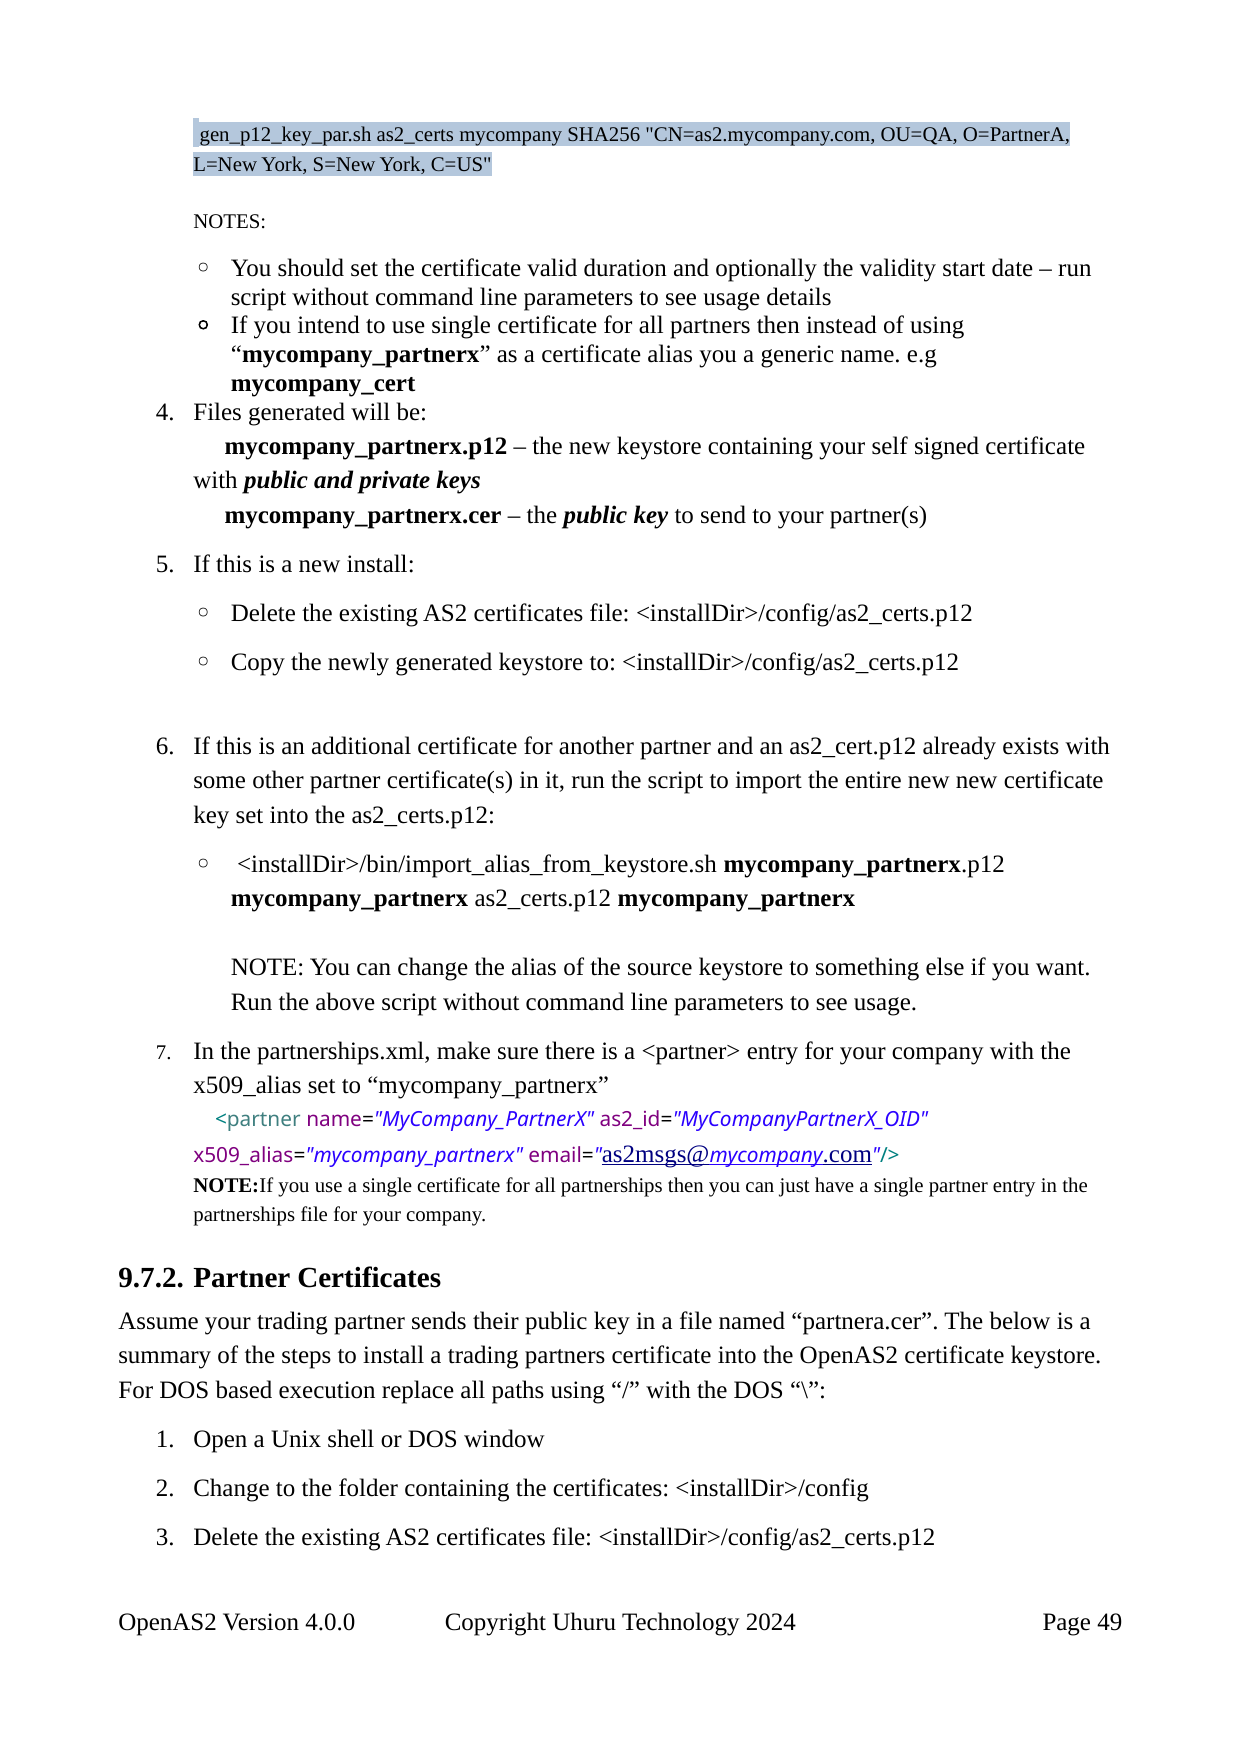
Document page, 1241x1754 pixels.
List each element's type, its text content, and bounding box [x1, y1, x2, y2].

list If you intend to use single certificate for all partners then instead of using “mycompany_partnerx” as a certificate alias you a generic name. e.g mycompany_cert [193, 310, 1122, 397]
list Copy the newly generated keystore to: <installDir>/config/as2_certs.p12 [193, 647, 1122, 710]
list You should set the certificate valid duration and optionally the validity start date – run script without command line parameters to see usage details [193, 253, 1122, 310]
list If this is a new install: [156, 549, 1122, 578]
list In the partnerships.xml, make sure there is a <partner> entry for your company with the x509_alias set to “mycompany_partnerx” <partner name="MyCompany_PartnerX" as2_id="MyCompanyPartnerX_OID" x509_alias="mycompany_partnerx" email="as2msgs@mycompany.com"/> NOTE:If you use a single certificate for all partnerships then you can just have a single partner entry in the partnerships file for your company. [156, 1036, 1122, 1226]
list Delete the existing AS2 certificates file: <installDir>/config/as2_certs.p12 [156, 1522, 1122, 1551]
list Change to the folder containing the certificates: <installDir>/config [156, 1473, 1122, 1502]
list Open a Unix shell or DOS window [156, 1424, 1122, 1453]
list Files generated will be: mycompany_partnerx.p12 – the new keystore containing your self signed certificate with public and private keys mycompany_partnerx.cer – the public key to send to your partner(s) [156, 397, 1122, 529]
text Assume your trading partner sends their public key in a file named “partnera.cer”. The below is a summary of the steps to install a trading partners certificate into the OpenAS2 certificate keystore. For DOS based execution replace all paths using “/” with the DOS “\”: [118, 1306, 1122, 1404]
list If this is an additional certificate for another partner and an as2_cert.p12 already exists with some other partner certificate(s) in it, run the script to import the entire new new certificate key set into the as2_certs.p12: [156, 731, 1122, 828]
subtitle Partner Certificates [118, 1260, 1122, 1293]
list Delete the existing AS2 certificates file: <installDir>/config/as2_certs.p12 [193, 598, 1122, 627]
list <installDir>/bin/import_alias_from_keystore.sh mycompany_partnerx.p12 mycompany_partnerx as2_certs.p12 mycompany_partnerx NOTE: You can change the alias of the source keystore to something else if you want. Run the above script without command line parameters to see usage. [193, 849, 1122, 1015]
